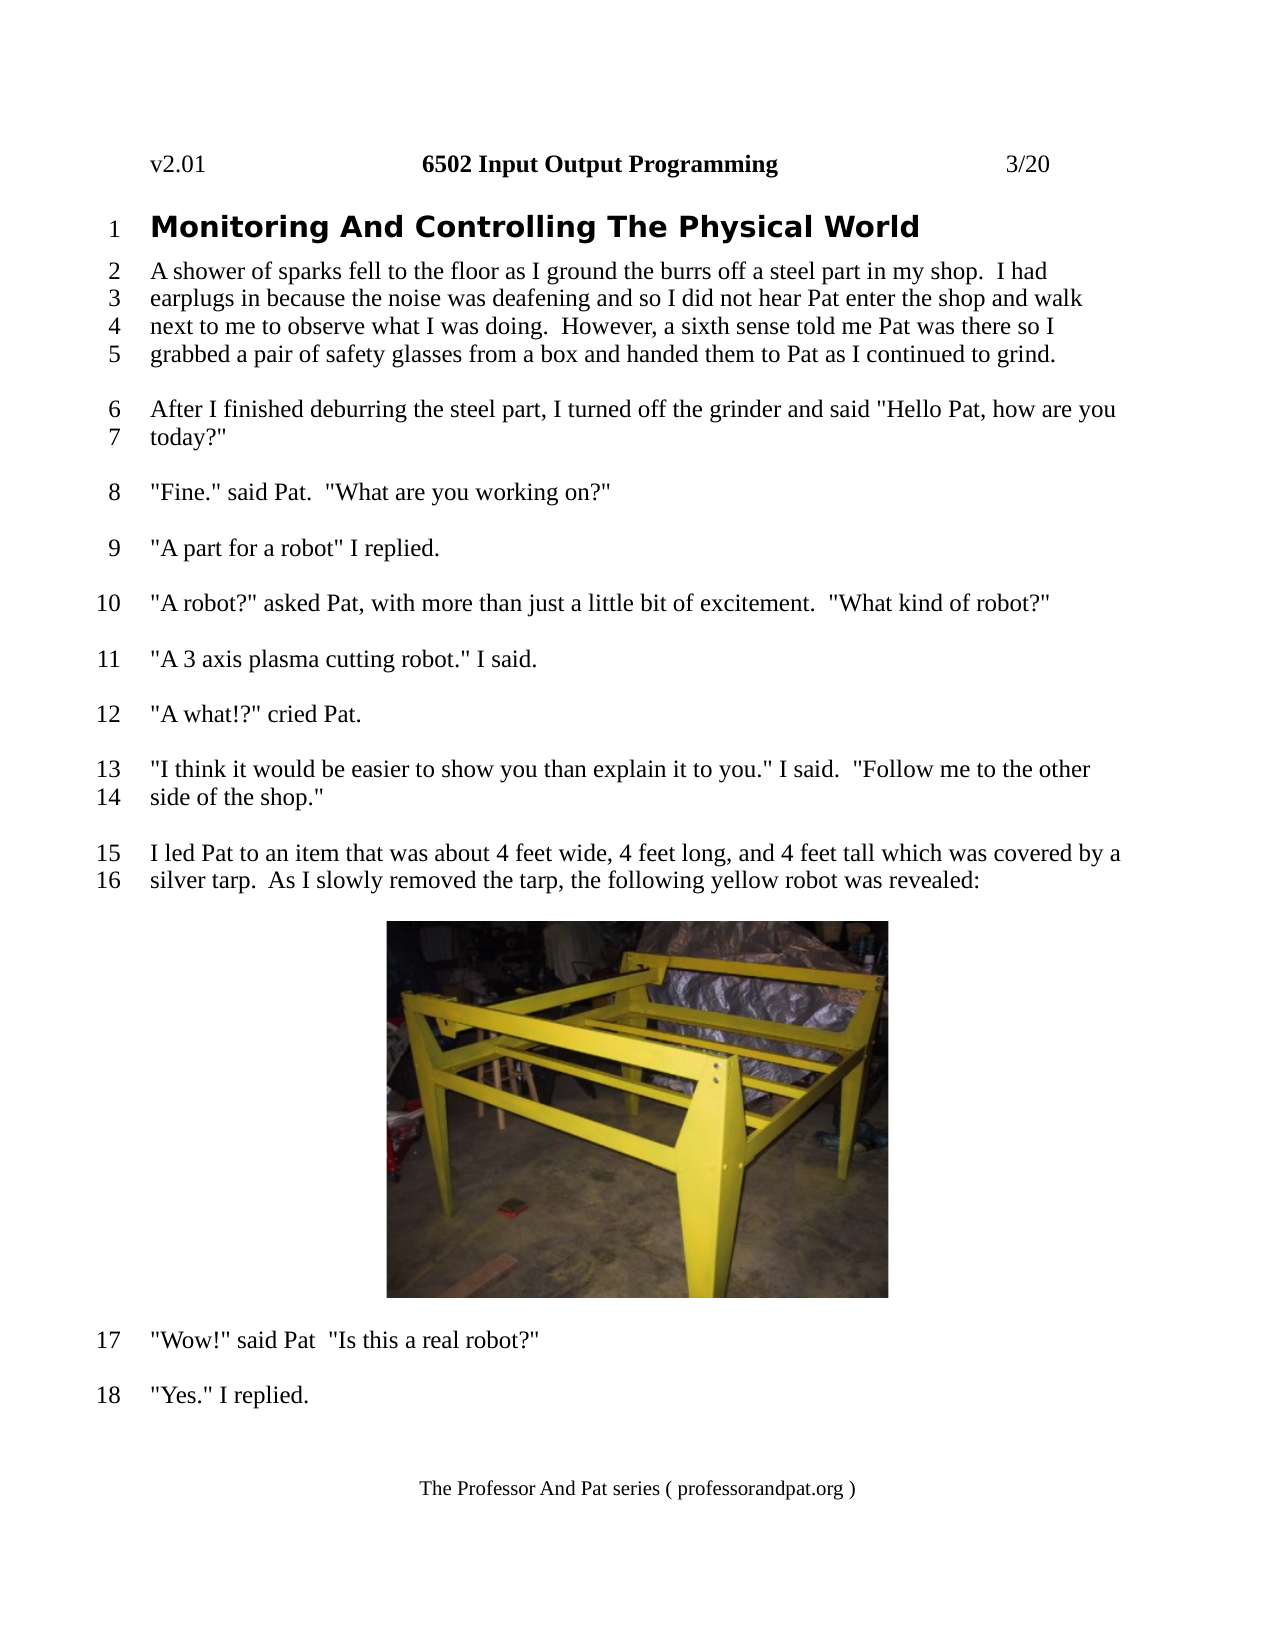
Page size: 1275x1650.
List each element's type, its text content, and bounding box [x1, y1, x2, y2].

text "I think it would be easier to show you than explain it to you." I said. "Follow me to the other side of the shop." [150, 756, 1125, 811]
picture [386, 921, 889, 1298]
text "Yes." I replied. [150, 1381, 1125, 1409]
text "A what!?" cried Pat. [150, 700, 1125, 728]
text I led Pat to an item that was about 4 feet wide, 4 feet long, and 4 feet tall which was covered by a silver tarp. As I slowly removed the tarp, the following yellow robot was revealed: [150, 839, 1125, 894]
text "A robot?" asked Pat, with more than just a little bit of excitement. "What kind of robot?" [150, 589, 1125, 617]
text "Fine." said Pat. "What are you working on?" [150, 478, 1125, 506]
text "A part for a robot" I replied. [150, 534, 1125, 562]
text "Wow!" said Pat "Is this a real robot?" [150, 1326, 1125, 1353]
text A shower of sparks fell to the floor as I ground the burrs off a steel part in my shop. I had earplugs in because the noise was deafening and so I did not hear Pat enter the shop and walk next to me to observe what I was doing. However, a sixth sense told me Pat was there so I grabbed a pair of safety glasses from a box and handed them to Pat as I continued to grind. [150, 257, 1125, 368]
subtitle Monitoring And Controlling The Physical World [150, 210, 1125, 244]
text After I finished deburring the steel part, I turned off the grinder and said "Hello Pat, how are you today?" [150, 395, 1125, 451]
text "A 3 axis plasma cutting robot." I said. [150, 645, 1125, 672]
